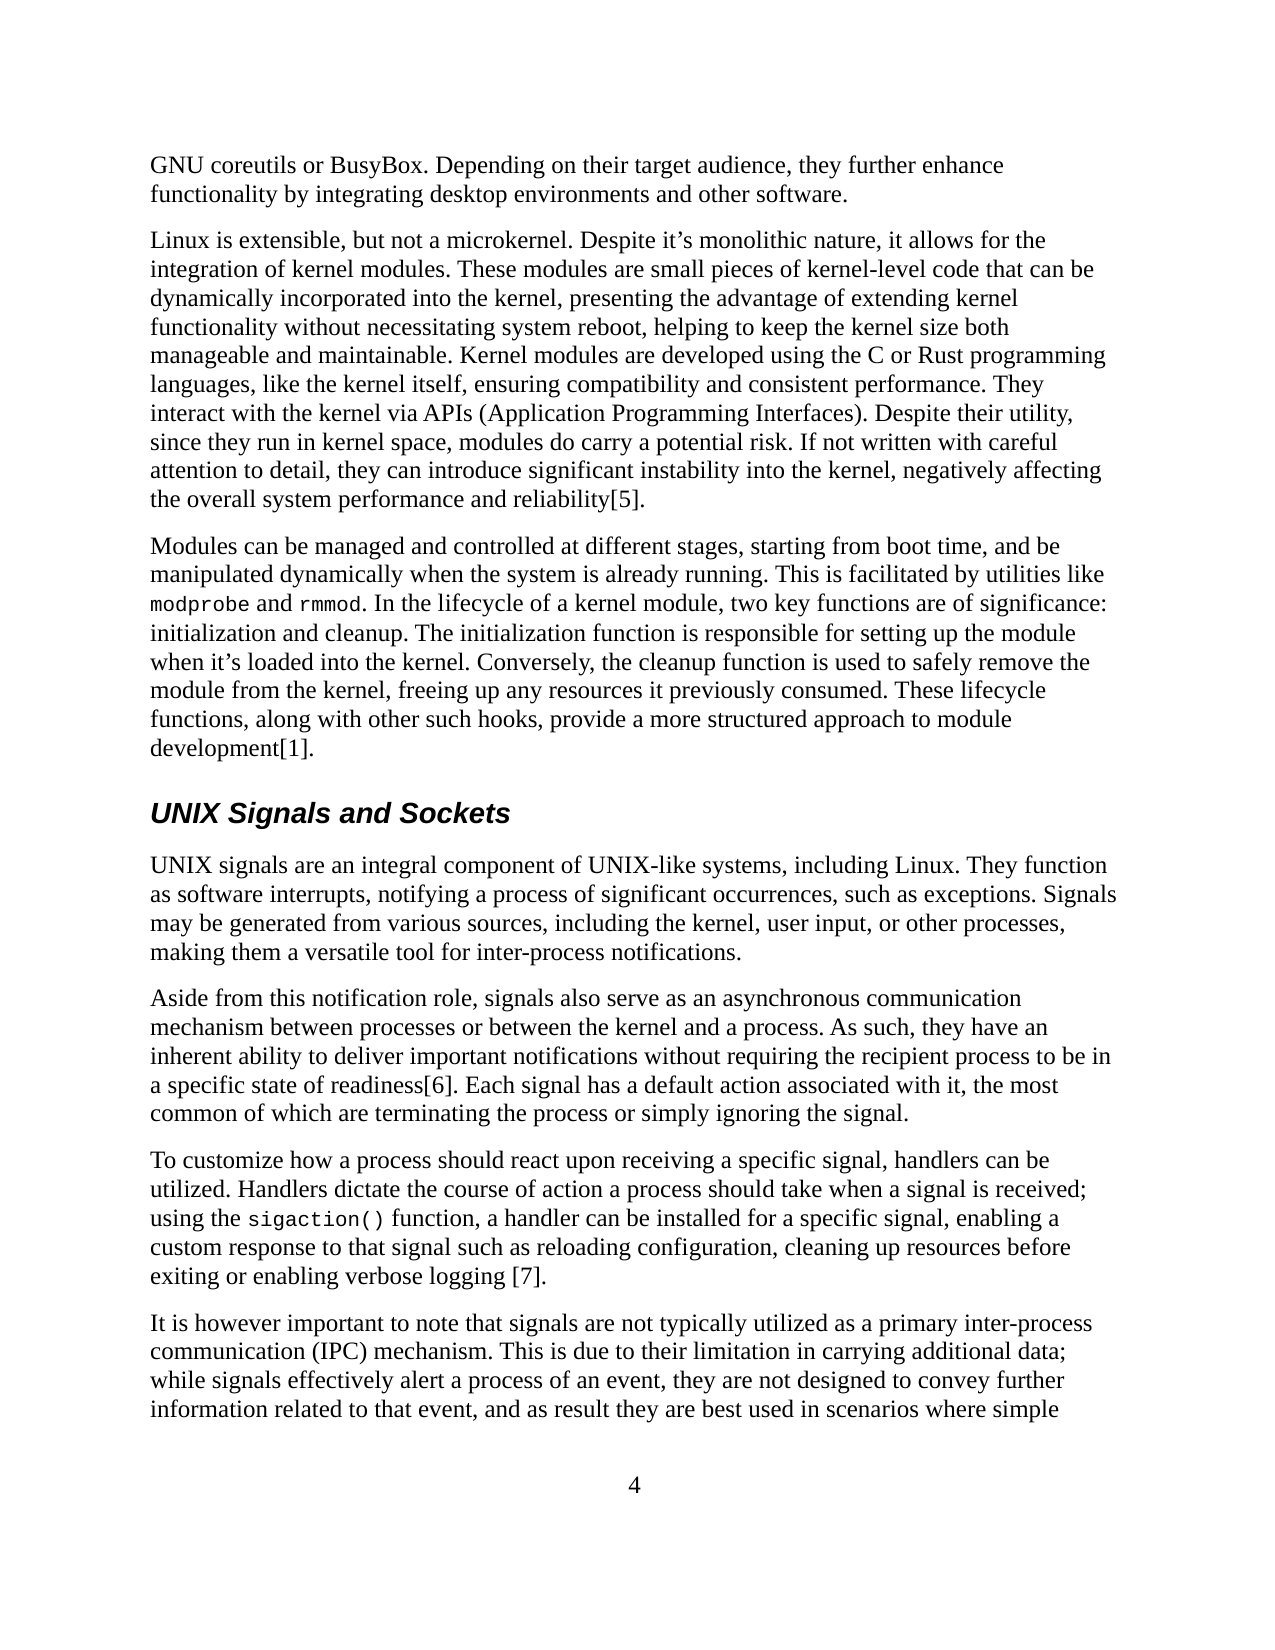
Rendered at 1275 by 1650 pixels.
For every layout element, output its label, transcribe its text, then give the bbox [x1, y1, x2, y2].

subtitle UNIX Signals and Sockets [150, 796, 1125, 829]
text Aside from this notification role, signals also serve as an asynchronous communication mechanism between processes or between the kernel and a process. As such, they have an inherent ability to deliver important notifications without requiring the recipient process to be in a specific state of readiness[6]. Each signal has a default action associated with it, the most common of which are terminating the process or simply ignoring the signal. [150, 983, 1125, 1127]
text Linux is extensible, but not a microkernel. Despite it’s monolithic nature, it allows for the integration of kernel modules. These modules are small pieces of kernel-level code that can be dynamically incorporated into the kernel, presenting the advantage of extending kernel functionality without necessitating system reboot, helping to keep the kernel size both manageable and maintainable. Kernel modules are developed using the C or Rust programming languages, like the kernel itself, ensuring compatibility and consistent performance. They interact with the kernel via APIs (Application Programming Interfaces). Despite their utility, since they run in kernel space, modules do carry a potential risk. If not written with careful attention to detail, they can introduce significant instability into the kernel, negatively affecting the overall system performance and reliability[5]. [150, 225, 1125, 513]
text It is however important to note that signals are not typically utilized as a primary inter-process communication (IPC) mechanism. This is due to their limitation in carrying additional data; while signals effectively alert a process of an event, they are not designed to convey further information related to that event, and as result they are best used in scenarios where simple [150, 1308, 1125, 1423]
text GNU coreutils or BusyBox. Depending on their target audience, they further enhance functionality by integrating desktop environments and other software. [150, 150, 1125, 207]
text UNIX signals are an integral component of UNIX-like systems, including Linux. They function as software interrupts, notifying a process of significant occurrences, such as exceptions. Signals may be generated from various sources, including the kernel, user input, or other processes, making them a versatile tool for inter-process notifications. [150, 851, 1125, 966]
text Modules can be managed and controlled at different stages, starting from boot time, and be manipulated dynamically when the system is already running. This is facilitated by utilities like modprobe and rmmod. In the lifecycle of a kernel module, two key functions are of significance: initialization and cleanup. The initialization function is responsible for setting up the module when it’s loaded into the kernel. Conversely, the cleanup function is used to safely remove the module from the kernel, freeing up any resources it previously consumed. These lifecycle functions, along with other such hooks, provide a more structured approach to module development[1]. [150, 531, 1125, 762]
text To customize how a process should react upon receiving a specific signal, handlers can be utilized. Handlers dictate the course of action a process should take when a signal is received; using the sigaction() function, a handler can be installed for a specific signal, enabling a custom response to that signal such as reloading configuration, cleaning up resources before exiting or enabling verbose logging [7]. [150, 1145, 1125, 1290]
